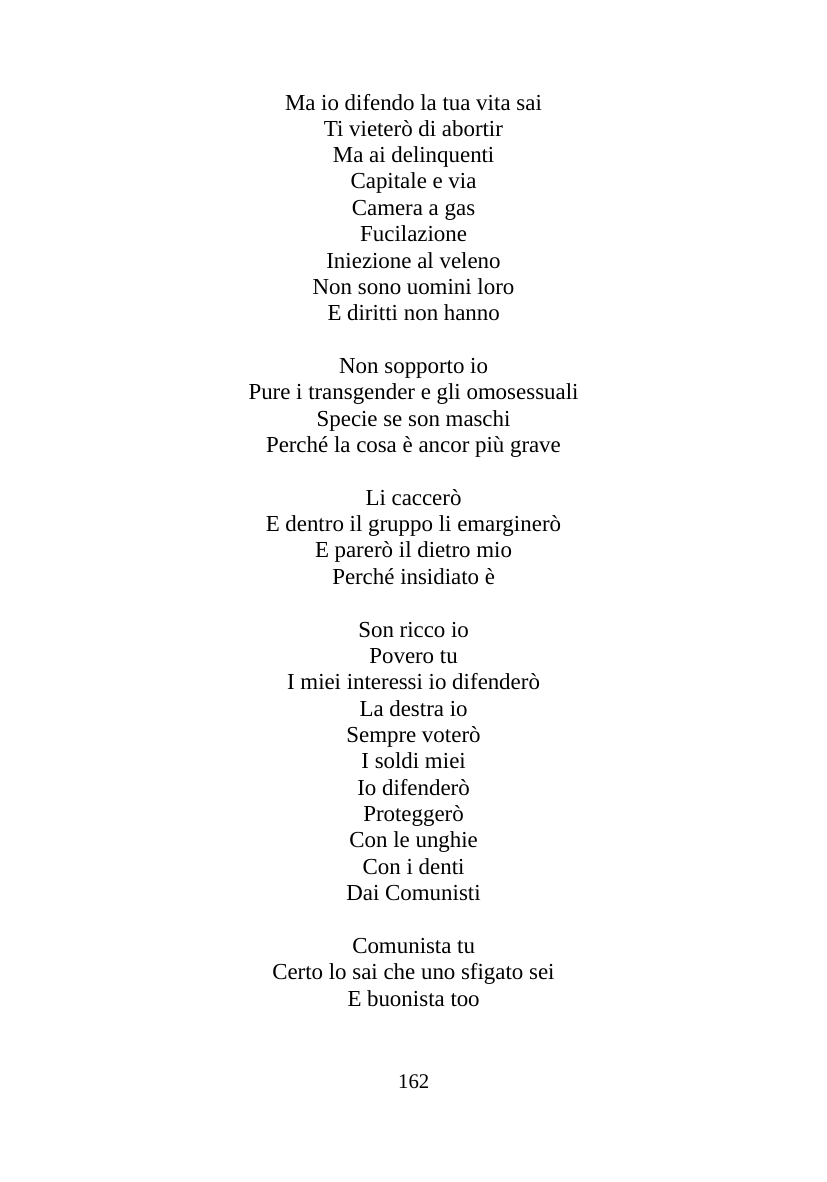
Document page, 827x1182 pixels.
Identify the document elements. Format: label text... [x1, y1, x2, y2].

text Camera a gas [88, 194, 738, 220]
text Fucilazione [88, 220, 738, 247]
text Dai Comunisti [88, 879, 738, 906]
text I miei interessi io difenderò [88, 668, 738, 695]
text Sempre voterò [88, 721, 738, 747]
text I soldi miei [88, 747, 738, 774]
text Perché insidiato è [88, 563, 738, 589]
text Pure i transgender e gli omosessuali [88, 378, 738, 405]
text Non sono uomini loro [88, 273, 738, 299]
text Ma io difendo la tua vita sai [88, 88, 738, 115]
text Comunista tu [88, 932, 738, 958]
text Non sopporto io [88, 352, 738, 378]
text Ma ai delinquenti [88, 141, 738, 168]
text La destra io [88, 695, 738, 721]
text E parerò il dietro mio [88, 537, 738, 563]
text Son ricco io [88, 616, 738, 642]
text Proteggerò [88, 800, 738, 826]
text Certo lo sai che uno sfigato sei [88, 958, 738, 984]
text Iniezione al veleno [88, 247, 738, 273]
text Perché la cosa è ancor più grave [88, 431, 738, 457]
text Povero tu [88, 642, 738, 668]
text E buonista too [88, 984, 738, 1011]
text Ti vieterò di abortir [88, 115, 738, 141]
text E dentro il gruppo li emarginerò [88, 510, 738, 537]
text Specie se son maschi [88, 405, 738, 431]
text Con le unghie [88, 826, 738, 853]
text E diritti non hanno [88, 299, 738, 326]
text Li caccerò [88, 484, 738, 510]
text Capitale e via [88, 168, 738, 194]
text Con i denti [88, 853, 738, 879]
text Io difenderò [88, 774, 738, 800]
